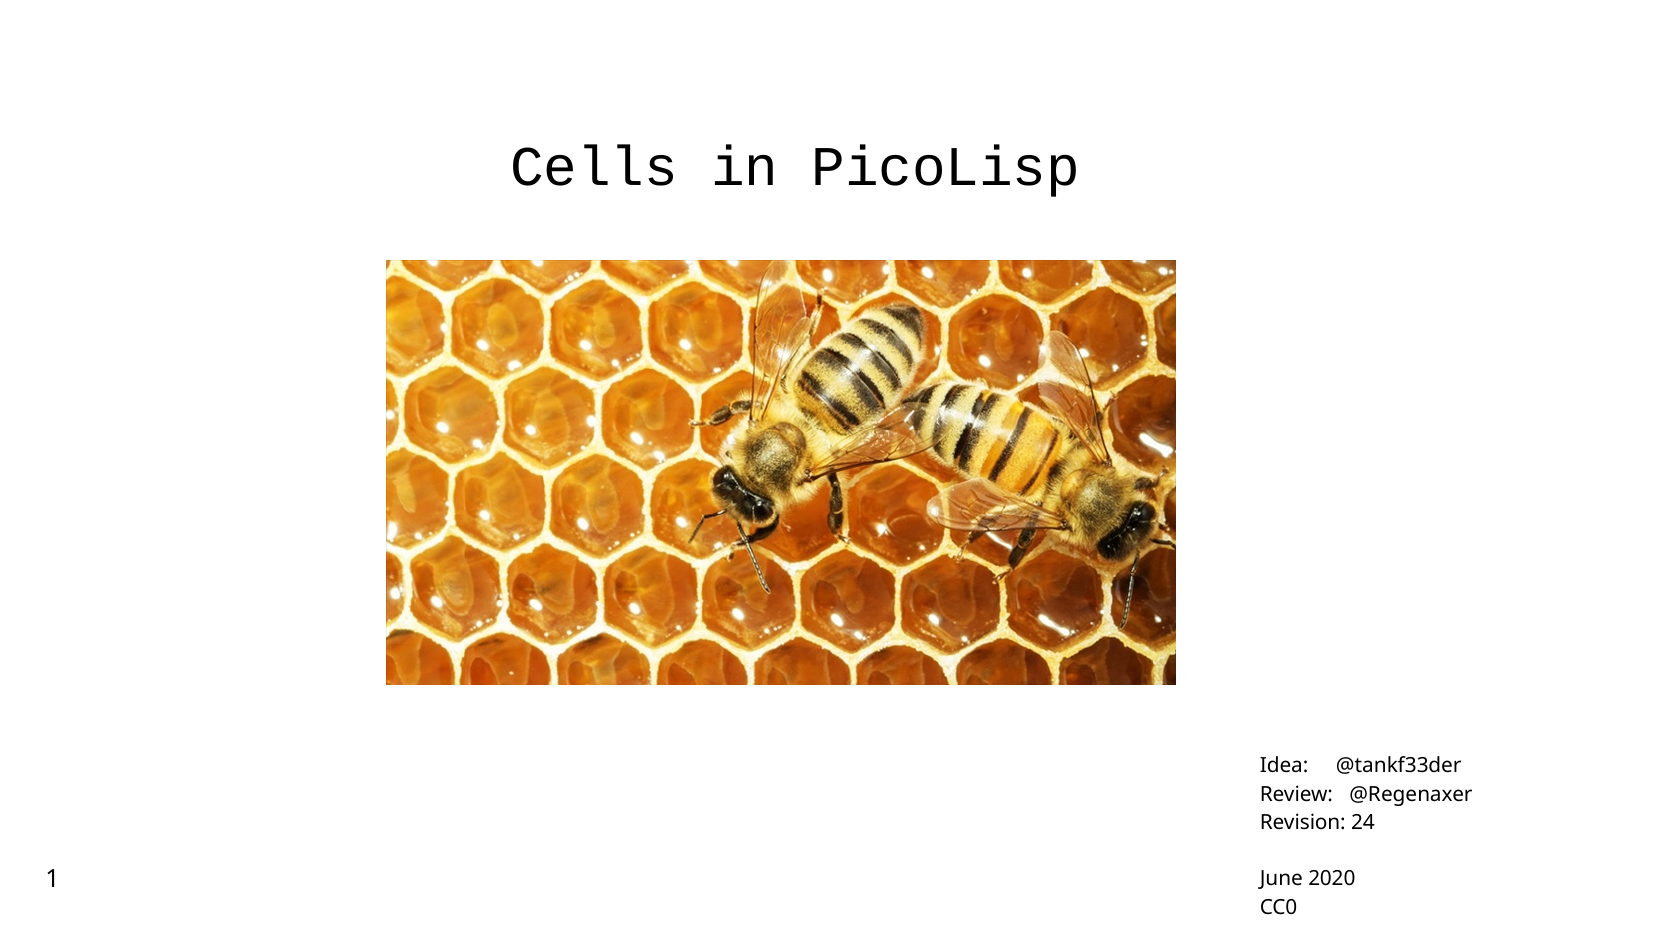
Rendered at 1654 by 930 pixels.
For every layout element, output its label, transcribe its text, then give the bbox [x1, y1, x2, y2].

picture [386, 260, 1176, 685]
text_box Idea: @tankf33der Review: @Regenaxer Revision: 24 June 2020 CC0 [1244, 743, 1605, 883]
text_box [0, 854, 118, 900]
text_box Cells in PicoLisp [389, 131, 1200, 210]
